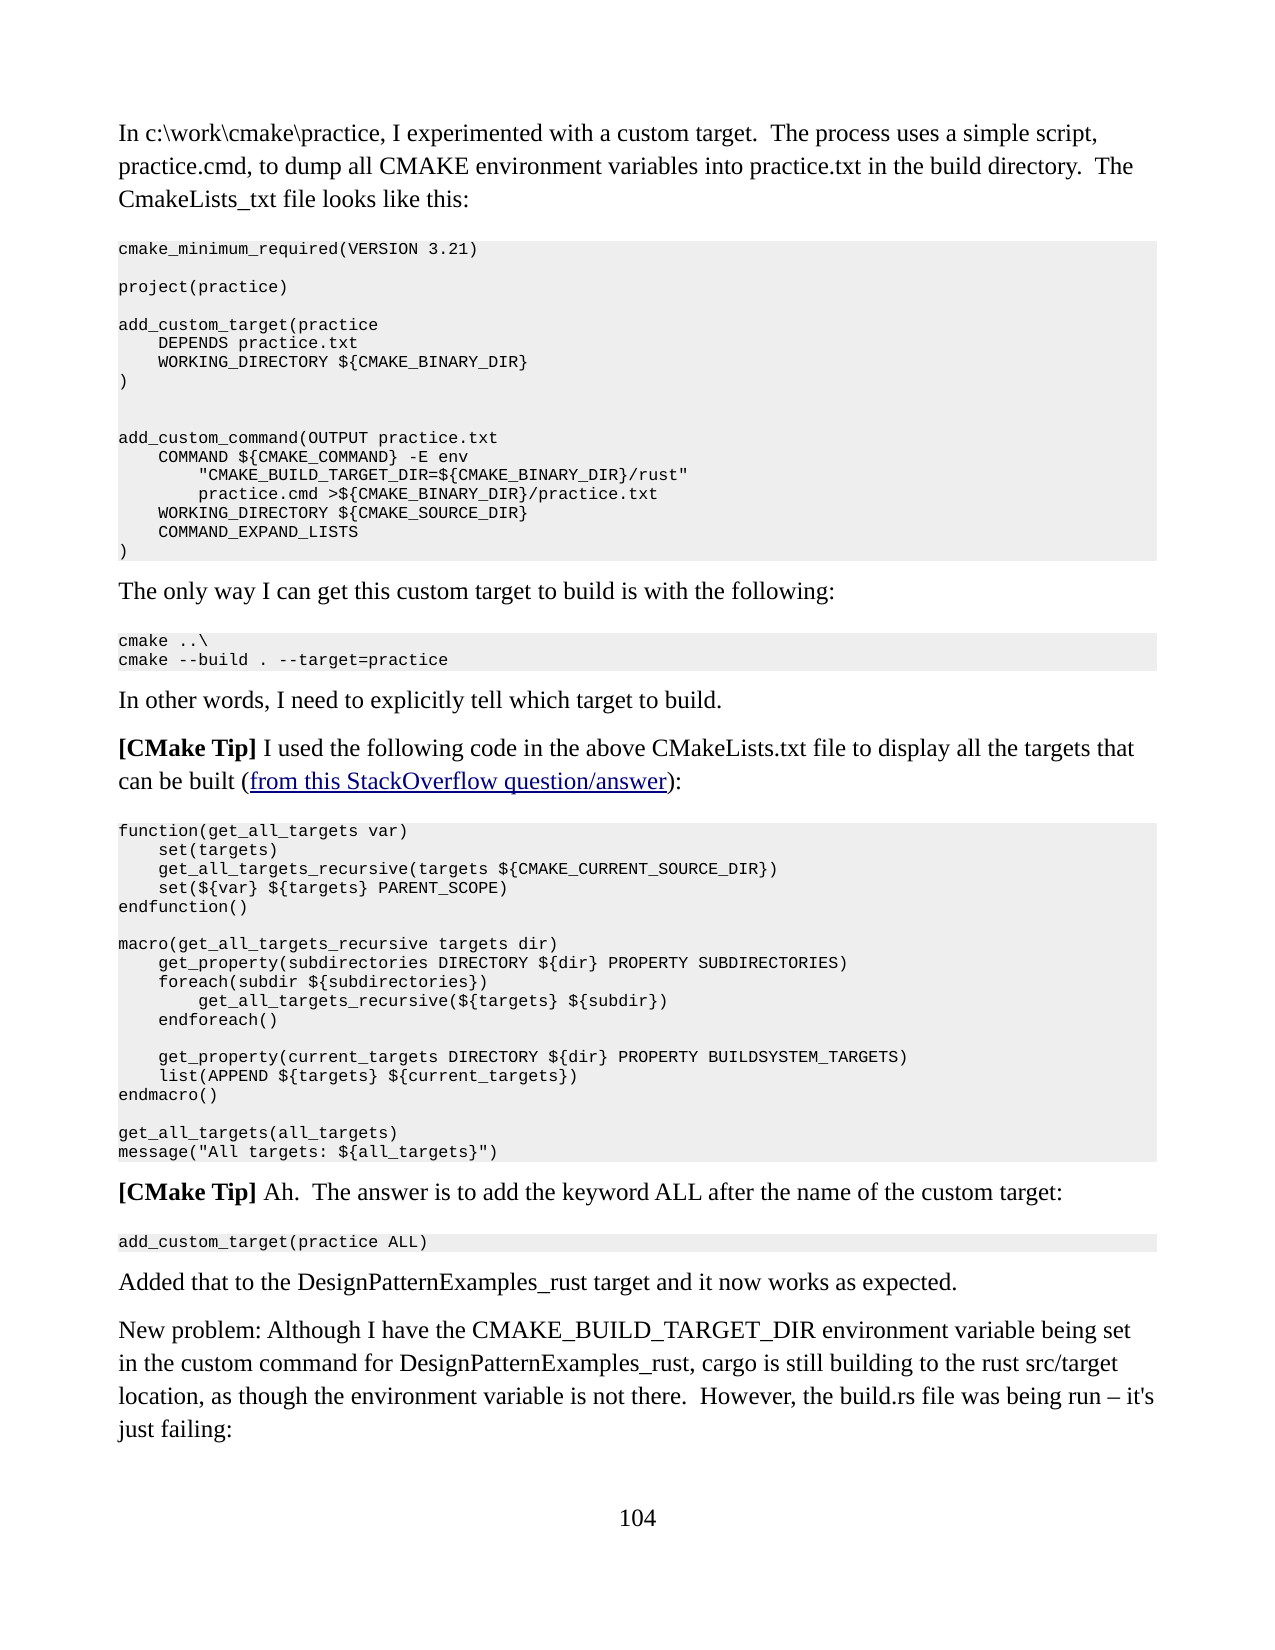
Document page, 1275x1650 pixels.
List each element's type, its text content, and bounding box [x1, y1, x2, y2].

text WORKING_DIRECTORY ${CMAKE_SOURCE_DIR} [118, 505, 1157, 523]
text ) [118, 373, 1157, 392]
text function(get_all_targets var) [118, 823, 1157, 842]
text get_property(subdirectories DIRECTORY ${dir} PROPERTY SUBDIRECTORIES) [118, 955, 1157, 973]
text Added that to the DesignPatternExamples_rust target and it now works as expected. [118, 1267, 1157, 1296]
text get_all_targets(all_targets) [118, 1124, 1157, 1143]
text endfunction() [118, 898, 1157, 917]
text add_custom_command(OUTPUT practice.txt [118, 429, 1157, 448]
text endmacro() [118, 1087, 1157, 1106]
text get_property(current_targets DIRECTORY ${dir} PROPERTY BUILDSYSTEM_TARGETS) [118, 1049, 1157, 1068]
text The only way I can get this custom target to build is with the following: [118, 576, 1157, 605]
text [CMake Tip] Ah. The answer is to add the keyword ALL after the name of the custom target: [118, 1177, 1157, 1206]
text endforeach() [118, 1011, 1157, 1030]
text project(practice) [118, 278, 1157, 297]
text get_all_targets_recursive(${targets} ${subdir}) [118, 992, 1157, 1011]
text list(APPEND ${targets} ${current_targets}) [118, 1068, 1157, 1087]
text cmake --build . --target=practice [118, 652, 1157, 671]
text DEPENDS practice.txt [118, 335, 1157, 354]
text foreach(subdir ${subdirectories}) [118, 973, 1157, 992]
text COMMAND ${CMAKE_COMMAND} -E env [118, 448, 1157, 467]
text ) [118, 542, 1157, 561]
text COMMAND_EXPAND_LISTS [118, 523, 1157, 542]
text [CMake Tip] I used the following code in the above CMakeLists.txt file to display all the targets that can be built (from this StackOverflow question/answer): [118, 733, 1157, 795]
text cmake ..\ [118, 633, 1157, 652]
text WORKING_DIRECTORY ${CMAKE_BINARY_DIR} [118, 354, 1157, 373]
text In c:\work\cmake\practice, I experimented with a custom target. The process uses a simple script, practice.cmd, to dump all CMAKE environment variables into practice.txt in the build directory. The CmakeLists_txt file looks like this: [118, 118, 1157, 213]
text message("All targets: ${all_targets}") [118, 1143, 1157, 1162]
text cmake_minimum_required(VERSION 3.21) [118, 241, 1157, 259]
text In other words, I need to explicitly tell which target to build. [118, 686, 1157, 714]
text practice.cmd >${CMAKE_BINARY_DIR}/practice.txt [118, 486, 1157, 505]
text add_custom_target(practice [118, 316, 1157, 335]
text macro(get_all_targets_recursive targets dir) [118, 936, 1157, 955]
text "CMAKE_BUILD_TARGET_DIR=${CMAKE_BINARY_DIR}/rust" [118, 467, 1157, 486]
text add_custom_target(practice ALL) [118, 1234, 1157, 1252]
text set(${var} ${targets} PARENT_SCOPE) [118, 879, 1157, 898]
text get_all_targets_recursive(targets ${CMAKE_CURRENT_SOURCE_DIR}) [118, 860, 1157, 879]
text set(targets) [118, 842, 1157, 860]
text New problem: Although I have the CMAKE_BUILD_TARGET_DIR environment variable being set in the custom command for DesignPatternExamples_rust, cargo is still building to the rust src/target location, as though the environment variable is not there. However, the build.rs file was being run – it's just failing: [118, 1315, 1157, 1443]
